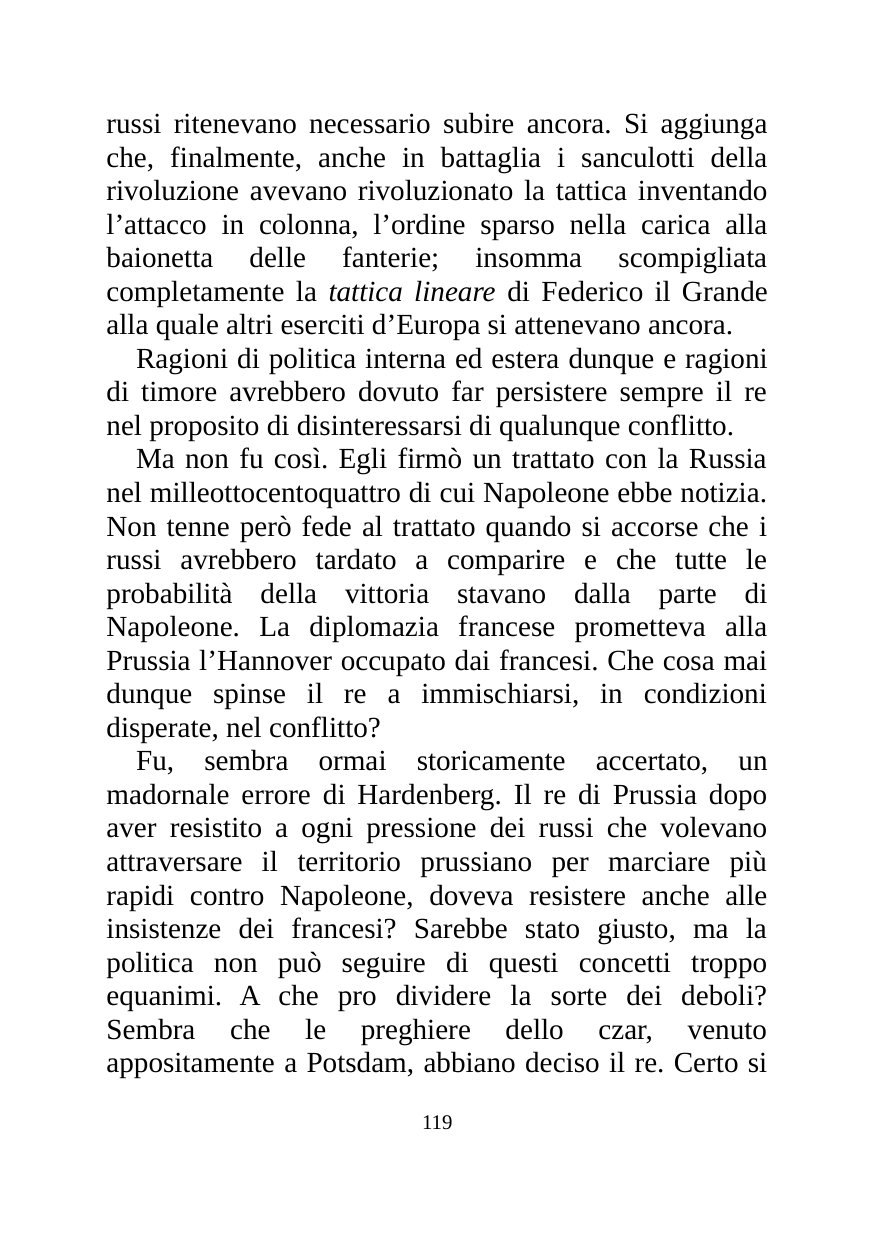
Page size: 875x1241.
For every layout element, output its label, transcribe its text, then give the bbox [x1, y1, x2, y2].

text Ma non fu così. Egli firmò un trattato con la Russia nel milleottocentoquattro di cui Napoleone ebbe notizia. Non tenne però fede al trattato quando si accorse che i russi avrebbero tardato a comparire e che tutte le probabilità della vittoria stavano dalla parte di Napoleone. La diplomazia francese prometteva alla Prussia l’Hannover occupato dai francesi. Che cosa mai dunque spinse il re a immischiarsi, in condizioni disperate, nel conflitto? [106, 442, 768, 743]
text Fu, sembra ormai storicamente accertato, un madornale errore di Hardenberg. Il re di Prussia dopo aver resistito a ogni pressione dei russi che volevano attraversare il territorio prussiano per marciare più rapidi contro Napoleone, doveva resistere anche alle insistenze dei francesi? Sarebbe stato giusto, ma la politica non può seguire di questi concetti troppo equanimi. A che pro dividere la sorte dei deboli? Sembra che le preghiere dello czar, venuto appositamente a Potsdam, abbiano deciso il re. Certo si [106, 743, 768, 1079]
text russi ritenevano necessario subire ancora. Si aggiunga che, finalmente, anche in battaglia i sanculotti della rivoluzione avevano rivoluzionato la tattica inventando l’attacco in colonna, l’ordine sparso nella carica alla baionetta delle fanterie; insomma scompigliata completamente la tattica lineare di Federico il Grande alla quale altri eserciti d’Europa si attenevano ancora. [106, 106, 768, 341]
text Ragioni di politica interna ed estera dunque e ragioni di timore avrebbero dovuto far persistere sempre il re nel proposito di disinteressarsi di qualunque conflitto. [106, 341, 768, 442]
